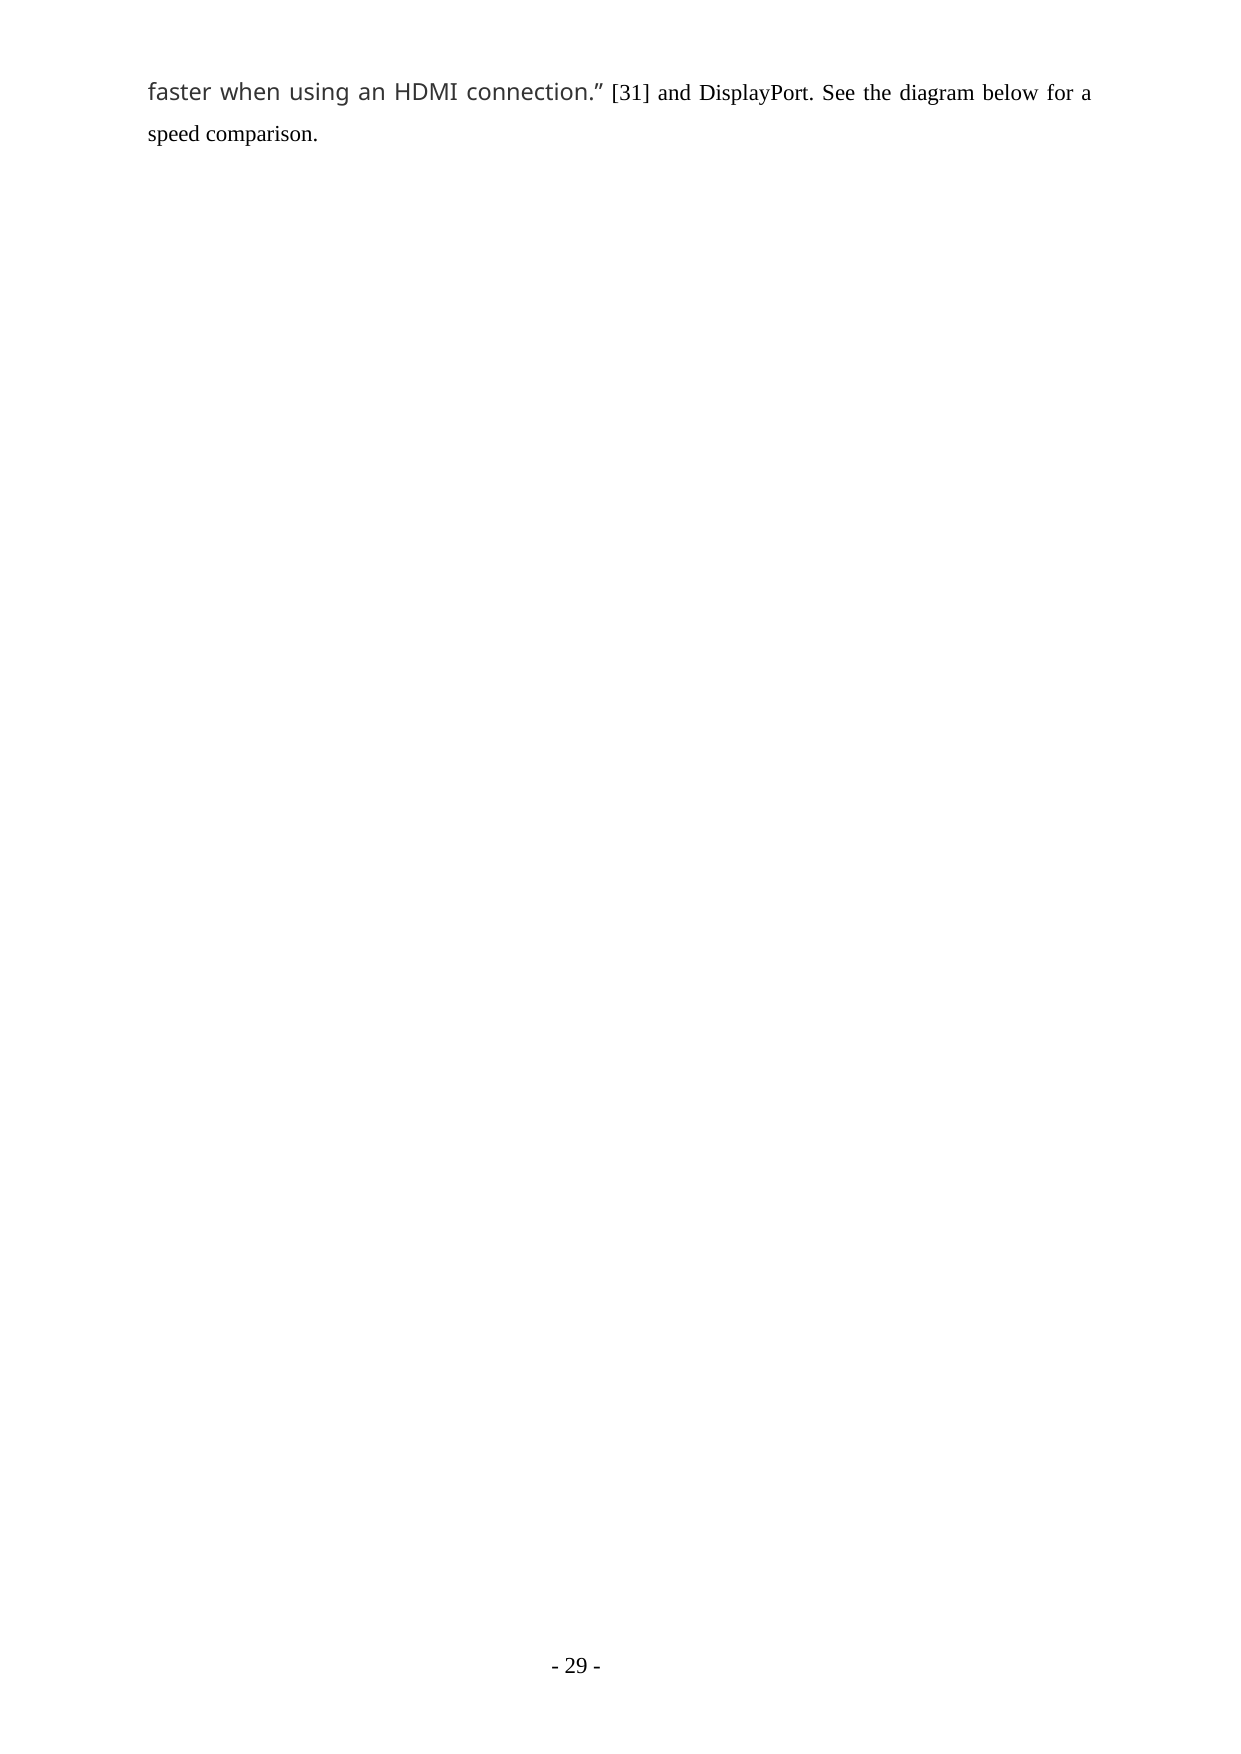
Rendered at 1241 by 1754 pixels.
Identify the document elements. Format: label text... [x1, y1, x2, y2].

text faster when using an HDMI connection.” [31] and DisplayPort. See the diagram below for a speed comparison. [148, 75, 1092, 146]
